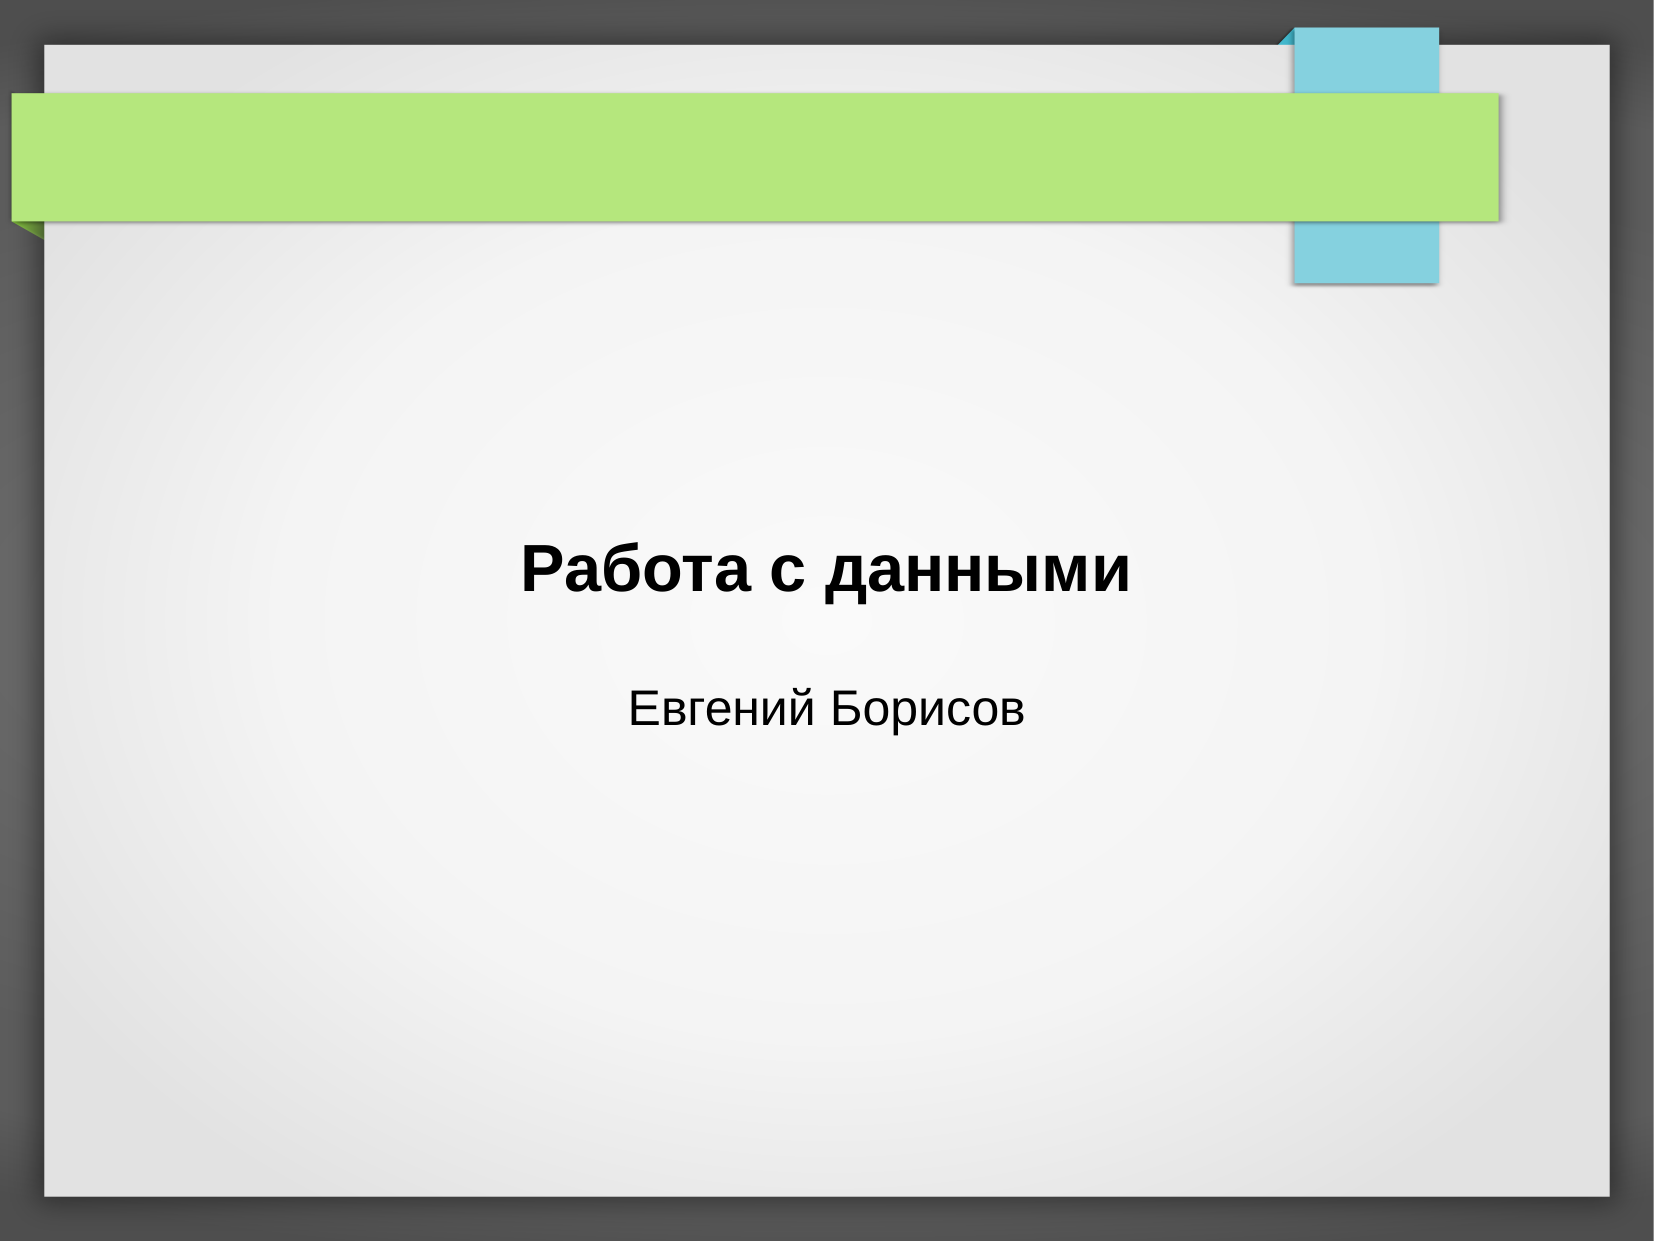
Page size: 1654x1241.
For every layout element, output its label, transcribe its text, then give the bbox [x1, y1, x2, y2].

subtitle Работа с данными Евгений Борисов [82, 290, 1571, 1010]
picture [0, 0, 1654, 1241]
